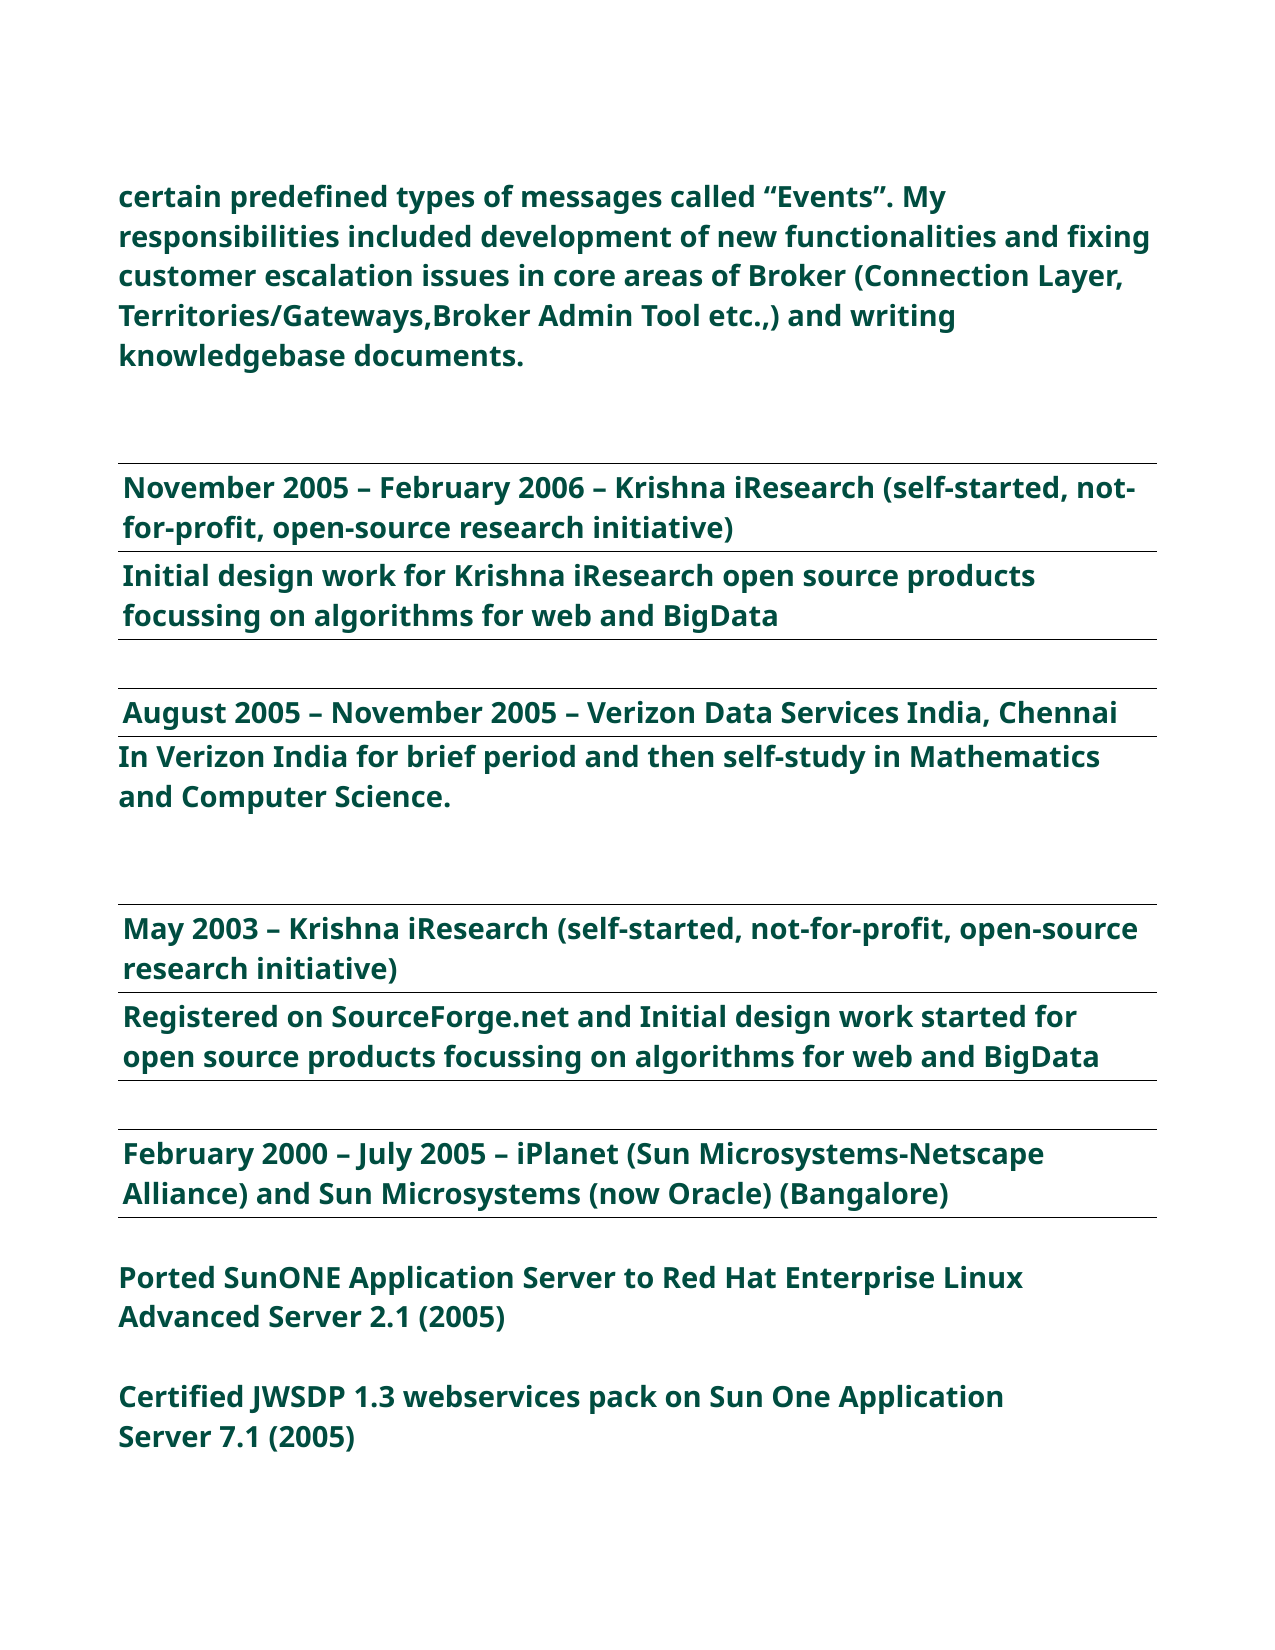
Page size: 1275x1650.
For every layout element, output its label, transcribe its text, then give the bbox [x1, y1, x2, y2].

text Server 7.1 (2005) [118, 1416, 1157, 1456]
text Registered on SourceForge.net and Initial design work started for open source products focussing on algorithms for web and BigData [118, 993, 1157, 1080]
text In Verizon India for brief period and then self-study in Mathematics and Computer Science. [118, 737, 1157, 816]
text February 2000 – July 2005 – iPlanet (Sun Microsystems-Netscape Alliance) and Sun Microsystems (now Oracle) (Bangalore) [118, 1130, 1157, 1217]
text May 2003 – Krishna iResearch (self-started, not-for-profit, open-source research initiative) [118, 905, 1157, 992]
text Advanced Server 2.1 (2005) [118, 1297, 1157, 1336]
text Ported SunONE Application Server to Red Hat Enterprise Linux [118, 1257, 1157, 1297]
text certain predefined types of messages called “Events”. My responsibilities included development of new functionalities and fixing customer escalation issues in core areas of Broker (Connection Layer, Territories/Gateways,Broker Admin Tool etc.,) and writing knowledgebase documents. [118, 176, 1157, 375]
text November 2005 – February 2006 – Krishna iResearch (self-started, not-for-profit, open-source research initiative) [118, 464, 1157, 551]
text Certified JWSDP 1.3 webservices pack on Sun One Application [118, 1376, 1157, 1416]
text August 2005 – November 2005 – Verizon Data Services India, Chennai [118, 689, 1157, 736]
text Initial design work for Krishna iResearch open source products focussing on algorithms for web and BigData [118, 552, 1157, 639]
